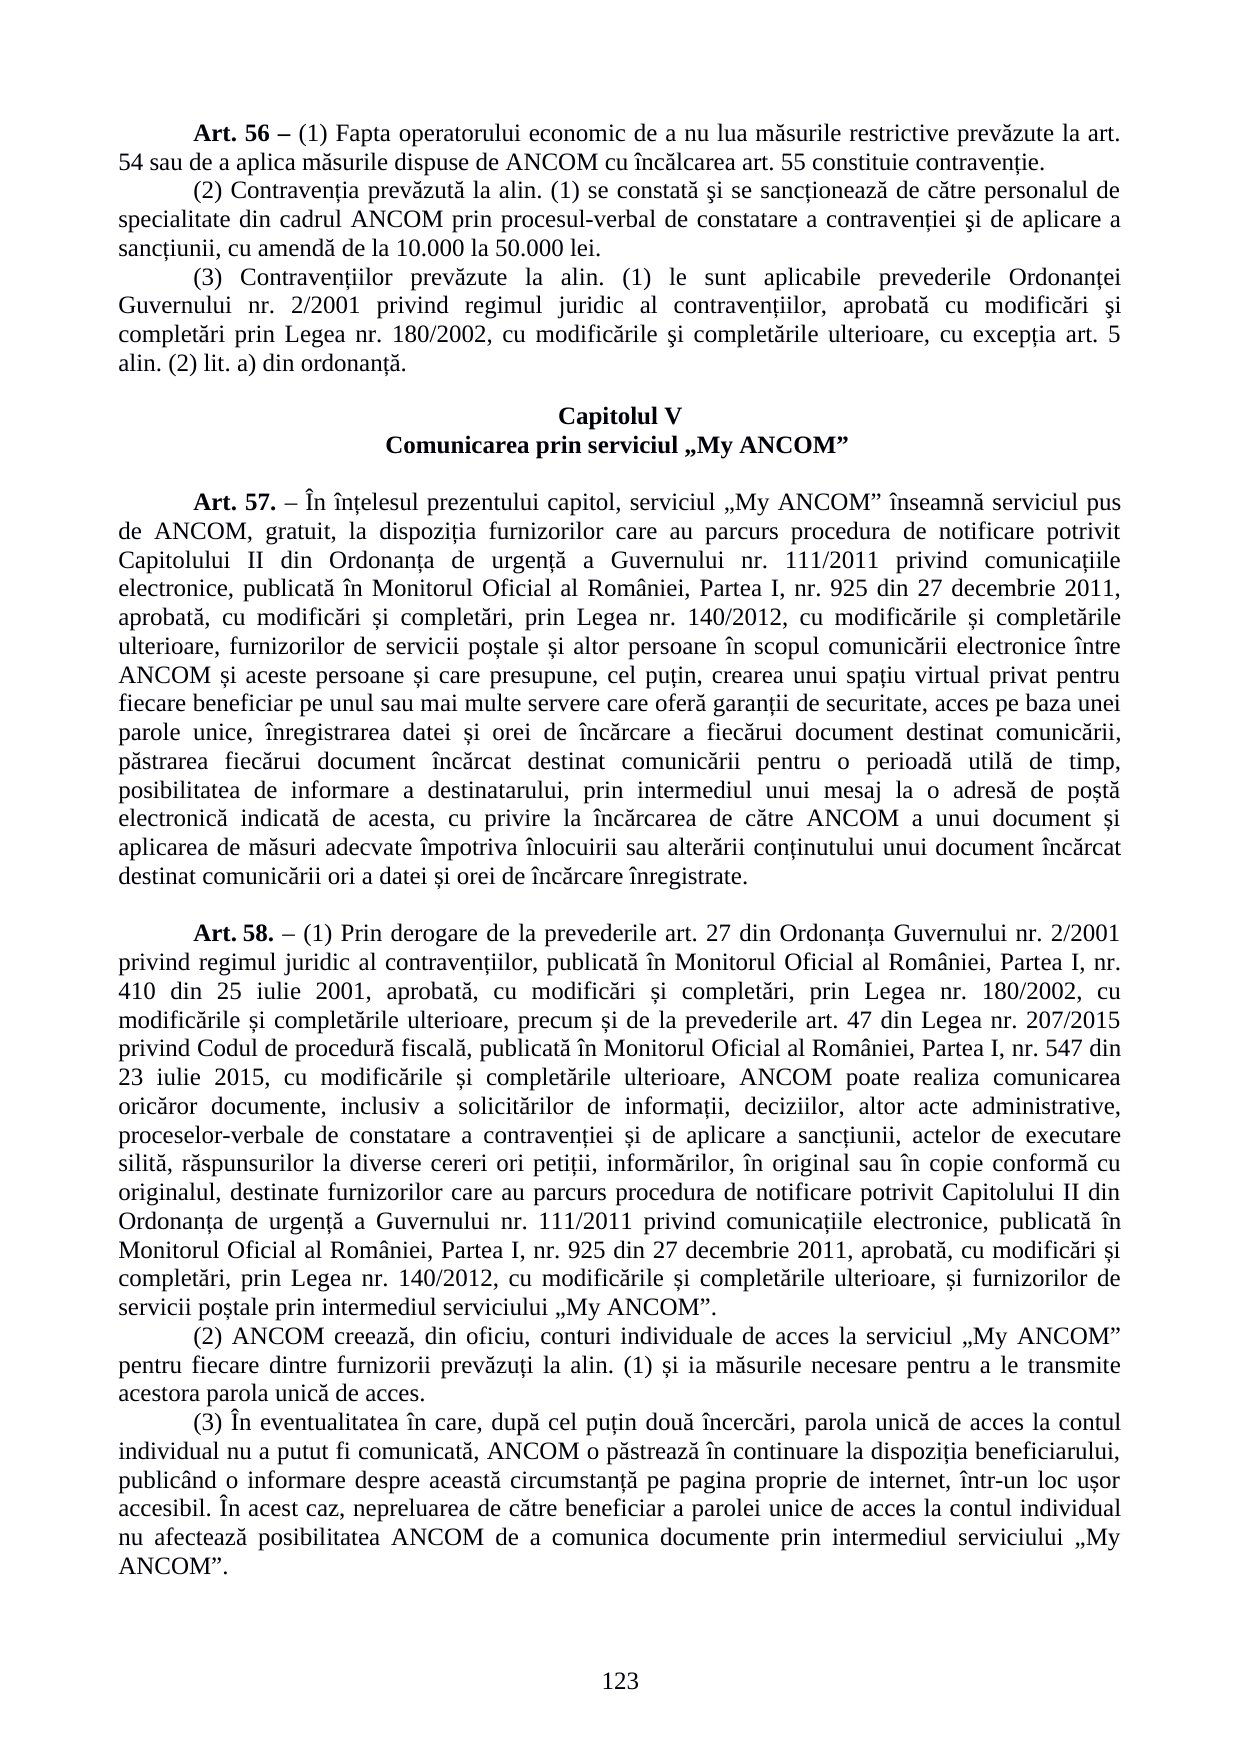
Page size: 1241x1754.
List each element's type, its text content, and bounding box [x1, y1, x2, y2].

text (2) Contravenția prevăzută la alin. (1) se constată şi se sancționează de către personalul de specialitate din cadrul ANCOM prin procesul-verbal de constatare a contravenției şi de aplicare a sancțiunii, cu amendă de la 10.000 la 50.000 lei. [118, 176, 1122, 262]
text Art. 58. – (1) Prin derogare de la prevederile art. 27 din Ordonanța Guvernului nr. 2/2001 privind regimul juridic al contravențiilor, publicată în Monitorul Oficial al României, Partea I, nr. 410 din 25 iulie 2001, aprobată, cu modificări și completări, prin Legea nr. 180/2002, cu modificările și completările ulterioare, precum și de la prevederile art. 47 din Legea nr. 207/2015 privind Codul de procedură fiscală, publicată în Monitorul Oficial al României, Partea I, nr. 547 din 23 iulie 2015, cu modificările și completările ulterioare, ANCOM poate realiza comunicarea oricăror documente, inclusiv a solicitărilor de informații, deciziilor, altor acte administrative, proceselor-verbale de constatare a contravenției și de aplicare a sancțiunii, actelor de executare silită, răspunsurilor la diverse cereri ori petiții, informărilor, în original sau în copie conformă cu originalul, destinate furnizorilor care au parcurs procedura de notificare potrivit Capitolului II din Ordonanța de urgență a Guvernului nr. 111/2011 privind comunicațiile electronice, publicată în Monitorul Oficial al României, Partea I, nr. 925 din 27 decembrie 2011, aprobată, cu modificări și completări, prin Legea nr. 140/2012, cu modificările și completările ulterioare, și furnizorilor de servicii poștale prin intermediul serviciului „My ANCOM”. [118, 918, 1122, 1321]
text Art. 57. – În înțelesul prezentului capitol, serviciul „My ANCOM” înseamnă serviciul pus de ANCOM, gratuit, la dispoziția furnizorilor care au parcurs procedura de notificare potrivit Capitolului II din Ordonanța de urgență a Guvernului nr. 111/2011 privind comunicațiile electronice, publicată în Monitorul Oficial al României, Partea I, nr. 925 din 27 decembrie 2011, aprobată, cu modificări și completări, prin Legea nr. 140/2012, cu modificările și completările ulterioare, furnizorilor de servicii poștale și altor persoane în scopul comunicării electronice între ANCOM și aceste persoane și care presupune, cel puțin, crearea unui spațiu virtual privat pentru fiecare beneficiar pe unul sau mai multe servere care oferă garanții de securitate, acces pe baza unei parole unice, înregistrarea datei și orei de încărcare a fiecărui document destinat comunicării, păstrarea fiecărui document încărcat destinat comunicării pentru o perioadă utilă de timp, posibilitatea de informare a destinatarului, prin intermediul unui mesaj la o adresă de poștă electronică indicată de acesta, cu privire la încărcarea de către ANCOM a unui document și aplicarea de măsuri adecvate împotriva înlocuirii sau alterării conținutului unui document încărcat destinat comunicării ori a datei și orei de încărcare înregistrate. [118, 487, 1122, 890]
text (3) În eventualitatea în care, după cel puțin două încercări, parola unică de acces la contul individual nu a putut fi comunicată, ANCOM o păstrează în continuare la dispoziția beneficiarului, publicând o informare despre această circumstanță pe pagina proprie de internet, într-un loc ușor accesibil. În acest caz, nepreluarea de către beneficiar a parolei unice de acces la contul individual nu afectează posibilitatea ANCOM de a comunica documente prin intermediul serviciului „My ANCOM”. [118, 1407, 1122, 1580]
text Capitolul V [118, 401, 1122, 430]
text Art. 56 – (1) Fapta operatorului economic de a nu lua măsurile restrictive prevăzute la art. 54 sau de a aplica măsurile dispuse de ANCOM cu încălcarea art. 55 constituie contravenție. [118, 118, 1122, 176]
text (3) Contravențiilor prevăzute la alin. (1) le sunt aplicabile prevederile Ordonanței Guvernului nr. 2/2001 privind regimul juridic al contravențiilor, aprobată cu modificări şi completări prin Legea nr. 180/2002, cu modificările şi completările ulterioare, cu excepția art. 5 alin. (2) lit. a) din ordonanță. [118, 262, 1122, 377]
text Comunicarea prin serviciul „My ANCOM” [118, 430, 1122, 458]
text (2) ANCOM creează, din oficiu, conturi individuale de acces la serviciul „My ANCOM” pentru fiecare dintre furnizorii prevăzuți la alin. (1) și ia măsurile necesare pentru a le transmite acestora parola unică de acces. [118, 1321, 1122, 1407]
